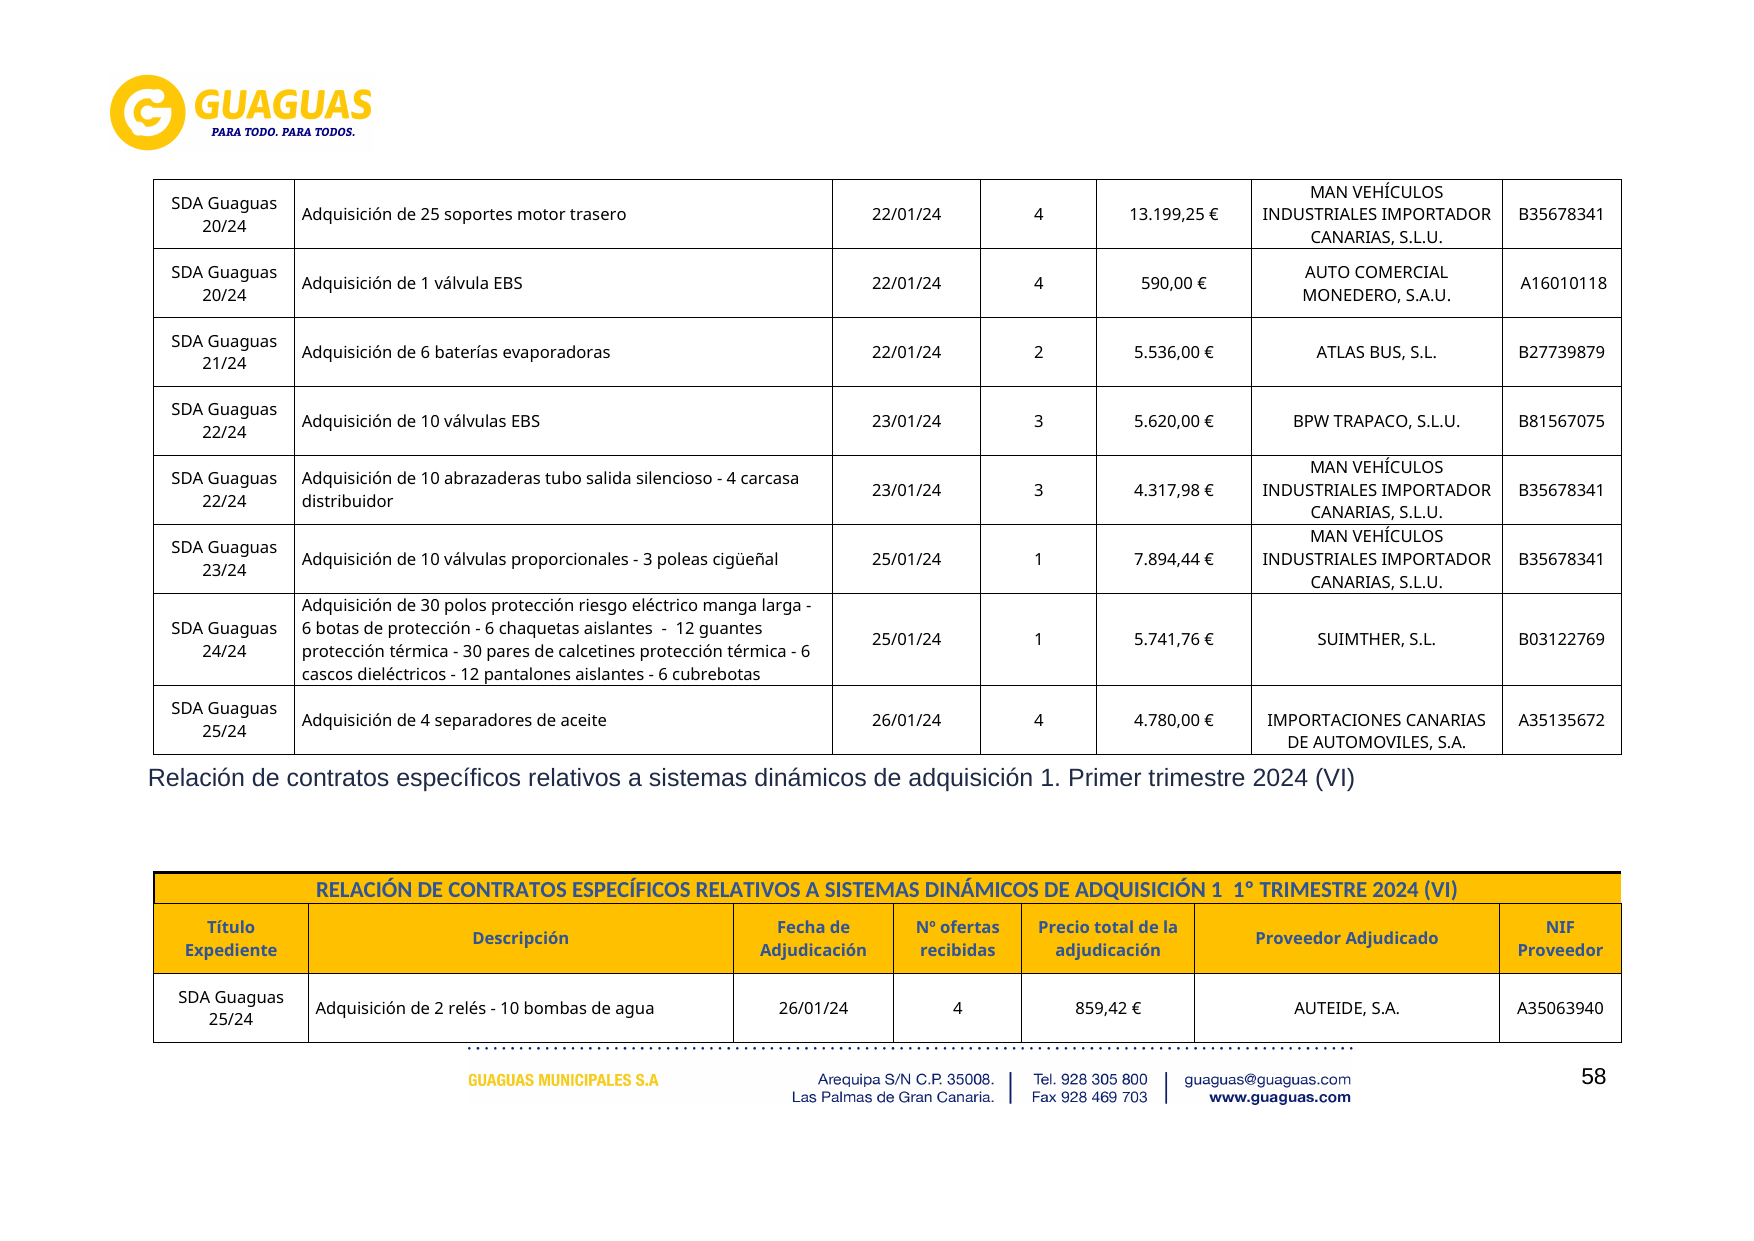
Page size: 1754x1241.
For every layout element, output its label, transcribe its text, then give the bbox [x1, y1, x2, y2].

table_cell SUIMTHER, S.L. [1252, 594, 1502, 685]
table_cell 13.199,25 € [1097, 180, 1251, 248]
table_cell Adquisición de 1 válvula EBS [295, 249, 832, 317]
table_cell Precio total de la adjudicación [1022, 904, 1194, 973]
table_cell 4.780,00 € [1097, 686, 1251, 753]
table_cell SDA Guaguas 25/24 [154, 686, 294, 753]
table_cell B35678341 [1503, 525, 1621, 593]
table_cell B35678341 [1503, 180, 1621, 248]
table_cell 1 [981, 594, 1096, 685]
table_cell SDA Guaguas 20/24 [154, 180, 294, 248]
table_cell 22/01/24 [833, 249, 980, 317]
table_cell 5.741,76 € [1097, 594, 1251, 685]
table_cell MAN VEHÍCULOS INDUSTRIALES IMPORTADOR CANARIAS, S.L.U. [1252, 525, 1502, 593]
table_cell MAN VEHÍCULOS INDUSTRIALES IMPORTADOR CANARIAS, S.L.U. [1252, 180, 1502, 248]
table_cell SDA Guaguas 23/24 [154, 525, 294, 593]
table_cell Adquisición de 2 relés - 10 bombas de agua [309, 974, 733, 1042]
table_cell 4 [981, 249, 1096, 317]
table_cell 2 [981, 318, 1096, 386]
table_cell 859,42 € [1022, 974, 1194, 1042]
table_cell Fecha de Adjudicación [734, 904, 893, 973]
table_cell 25/01/24 [833, 594, 980, 685]
table_cell B35678341 [1503, 456, 1621, 524]
table_cell B27739879 [1503, 318, 1621, 386]
table_cell MAN VEHÍCULOS INDUSTRIALES IMPORTADOR CANARIAS, S.L.U. [1252, 456, 1502, 524]
table_cell Proveedor Adjudicado [1195, 904, 1499, 973]
table_cell B81567075 [1503, 387, 1621, 454]
table_cell 4 [981, 180, 1096, 248]
table_cell Descripción [309, 904, 733, 973]
table_cell 5.620,00 € [1097, 387, 1251, 454]
table_cell 23/01/24 [833, 456, 980, 524]
table_cell 4 [894, 974, 1021, 1042]
table_cell A16010118 [1503, 249, 1621, 317]
table_cell 3 [981, 456, 1096, 524]
table_cell SDA Guaguas 25/24 [154, 974, 308, 1042]
table_cell 22/01/24 [833, 318, 980, 386]
table_cell Adquisición de 30 polos protección riesgo eléctrico manga larga - 6 botas de protección - 6 chaquetas aislantes - 12 guantes protección térmica - 30 pares de calcetines protección térmica - 6 cascos dieléctricos - 12 pantalones aislantes - 6 cubrebotas [295, 594, 832, 685]
table_cell AUTO COMERCIAL MONEDERO, S.A.U. [1252, 249, 1502, 317]
table_cell SDA Guaguas 21/24 [154, 318, 294, 386]
table_cell SDA Guaguas 22/24 [154, 387, 294, 454]
table_cell SDA Guaguas 22/24 [154, 456, 294, 524]
table_cell Adquisición de 4 separadores de aceite [295, 686, 832, 753]
table_header RELACIÓN DE CONTRATOS ESPECÍFICOS RELATIVOS A SISTEMAS DINÁMICOS DE ADQUISICIÓN 1 1º TRIMESTRE 2024 (VI) [155, 874, 1621, 903]
table_cell 1 [981, 525, 1096, 593]
table_cell B03122769 [1503, 594, 1621, 685]
table_cell Título Expediente [154, 904, 308, 973]
table_cell 26/01/24 [734, 974, 893, 1042]
table_cell Adquisición de 10 abrazaderas tubo salida silencioso - 4 carcasa distribuidor [295, 456, 832, 524]
table_cell IMPORTACIONES CANARIAS DE AUTOMOVILES, S.A. [1252, 686, 1502, 753]
table_cell NIF Proveedor [1500, 904, 1621, 973]
table_cell Adquisición de 10 válvulas proporcionales - 3 poleas cigüeñal [295, 525, 832, 593]
picture [467, 1047, 1353, 1109]
table_cell Nº ofertas recibidas [894, 904, 1021, 973]
table_cell 25/01/24 [833, 525, 980, 593]
table_cell AUTEIDE, S.A. [1195, 974, 1499, 1042]
table_cell Adquisición de 10 válvulas EBS [295, 387, 832, 454]
table_cell 590,00 € [1097, 249, 1251, 317]
table_cell ATLAS BUS, S.L. [1252, 318, 1502, 386]
table_cell SDA Guaguas 20/24 [154, 249, 294, 317]
table_cell 4 [981, 686, 1096, 753]
table_cell 3 [981, 387, 1096, 454]
table_cell A35063940 [1500, 974, 1621, 1042]
table_cell A35135672 [1503, 686, 1621, 753]
table_cell 7.894,44 € [1097, 525, 1251, 593]
table_cell 22/01/24 [833, 180, 980, 248]
table_cell 23/01/24 [833, 387, 980, 454]
table_cell 4.317,98 € [1097, 456, 1251, 524]
picture [107, 73, 374, 152]
table_cell BPW TRAPACO, S.L.U. [1252, 387, 1502, 454]
table_cell 26/01/24 [833, 686, 980, 753]
text Relación de contratos específicos relativos a sistemas dinámicos de adquisición 1. Primer trimestre 2024 (VI) [148, 763, 1606, 792]
table_cell Adquisición de 25 soportes motor trasero [295, 180, 832, 248]
table_cell SDA Guaguas 24/24 [154, 594, 294, 685]
table_cell Adquisición de 6 baterías evaporadoras [295, 318, 832, 386]
table_cell 5.536,00 € [1097, 318, 1251, 386]
